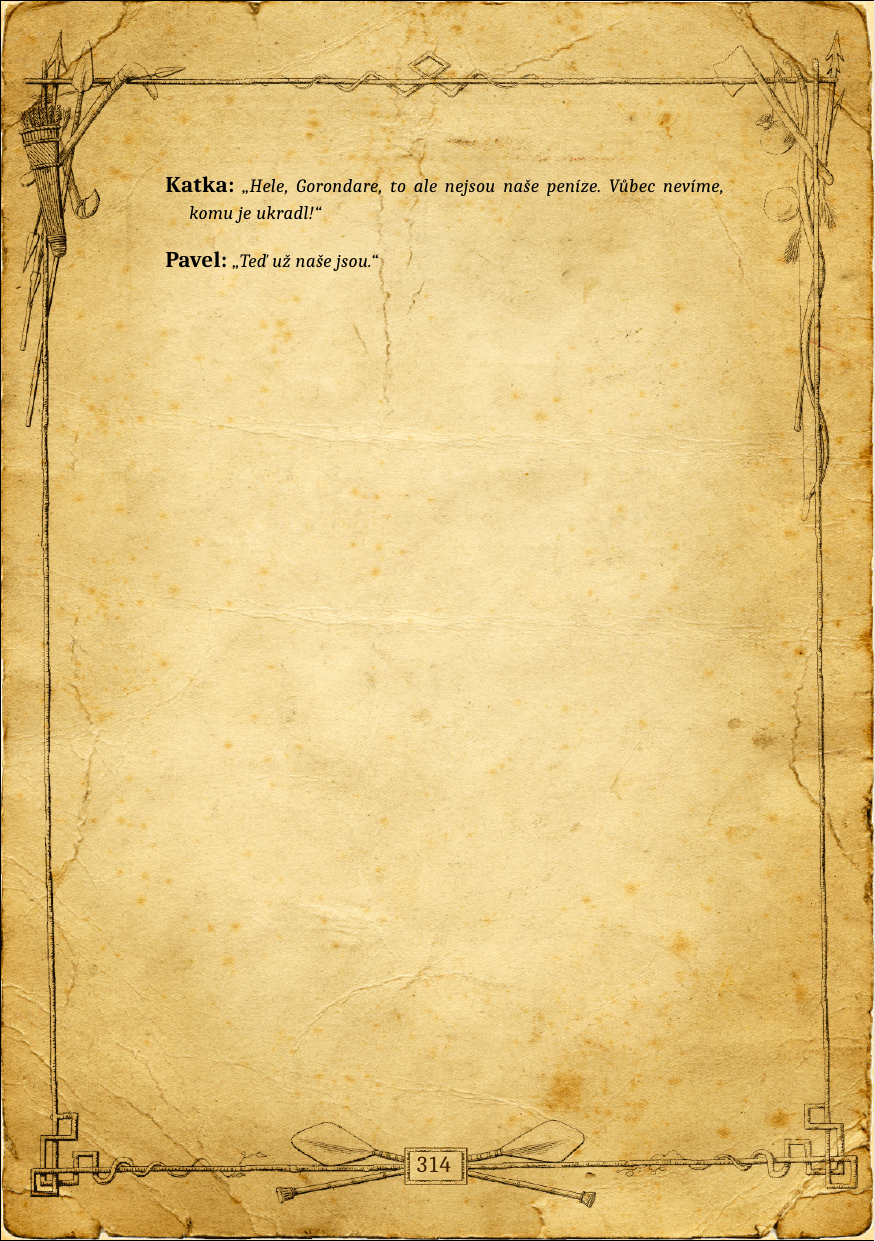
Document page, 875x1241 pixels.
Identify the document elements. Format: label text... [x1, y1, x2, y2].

text Pavel: „Teď už naše jsou.“ [165, 247, 726, 273]
picture [1, 1, 874, 1240]
text Katka: „Hele, Gorondare, to ale nejsou naše peníze. Vůbec nevíme, komu je ukradl!“ [165, 172, 726, 224]
